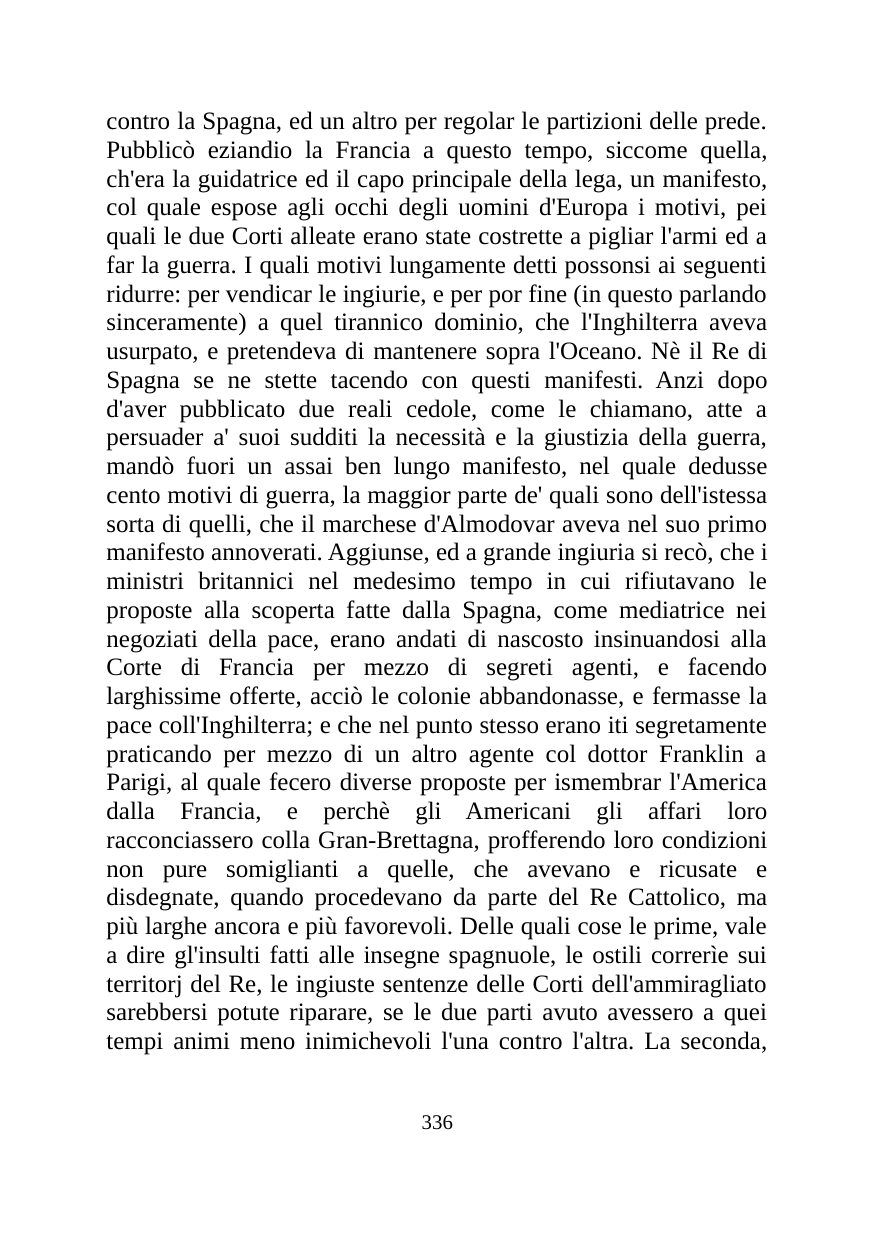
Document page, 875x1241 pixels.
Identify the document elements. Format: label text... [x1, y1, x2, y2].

text contro la Spagna, ed un altro per regolar le partizioni delle prede. Pubblicò eziandio la Francia a questo tempo, siccome quella, ch'era la guidatrice ed il capo principale della lega, un manifesto, col quale espose agli occhi degli uomini d'Europa i motivi, pei quali le due Corti alleate erano state costrette a pigliar l'armi ed a far la guerra. I quali motivi lungamente detti possonsi ai seguenti ridurre: per vendicar le ingiurie, e per por fine (in questo parlando sinceramente) a quel tirannico dominio, che l'Inghilterra aveva usurpato, e pretendeva di mantenere sopra l'Oceano. Nè il Re di Spagna se ne stette tacendo con questi manifesti. Anzi dopo d'aver pubblicato due reali cedole, come le chiamano, atte a persuader a' suoi sudditi la necessità e la giustizia della guerra, mandò fuori un assai ben lungo manifesto, nel quale dedusse cento motivi di guerra, la maggior parte de' quali sono dell'istessa sorta di quelli, che il marchese d'Almodovar aveva nel suo primo manifesto annoverati. Aggiunse, ed a grande ingiuria si recò, che i ministri britannici nel medesimo tempo in cui rifiutavano le proposte alla scoperta fatte dalla Spagna, come mediatrice nei negoziati della pace, erano andati di nascosto insinuandosi alla Corte di Francia per mezzo di segreti agenti, e facendo larghissime offerte, acciò le colonie abbandonasse, e fermasse la pace coll'Inghilterra; e che nel punto stesso erano iti segretamente praticando per mezzo di un altro agente col dottor Franklin a Parigi, al quale fecero diverse proposte per ismembrar l'America dalla Francia, e perchè gli Americani gli affari loro racconciassero colla Gran-Brettagna, profferendo loro condizioni non pure somiglianti a quelle, che avevano e ricusate e disdegnate, quando procedevano da parte del Re Cattolico, ma più larghe ancora e più favorevoli. Delle quali cose le prime, vale a dire gl'insulti fatti alle insegne spagnuole, le ostili correrìe sui territorj del Re, le ingiuste sentenze delle Corti dell'ammiragliato sarebbersi potute riparare, se le due parti avuto avessero a quei tempi animi meno inimichevoli l'una contro l'altra. La seconda, [106, 106, 768, 1055]
